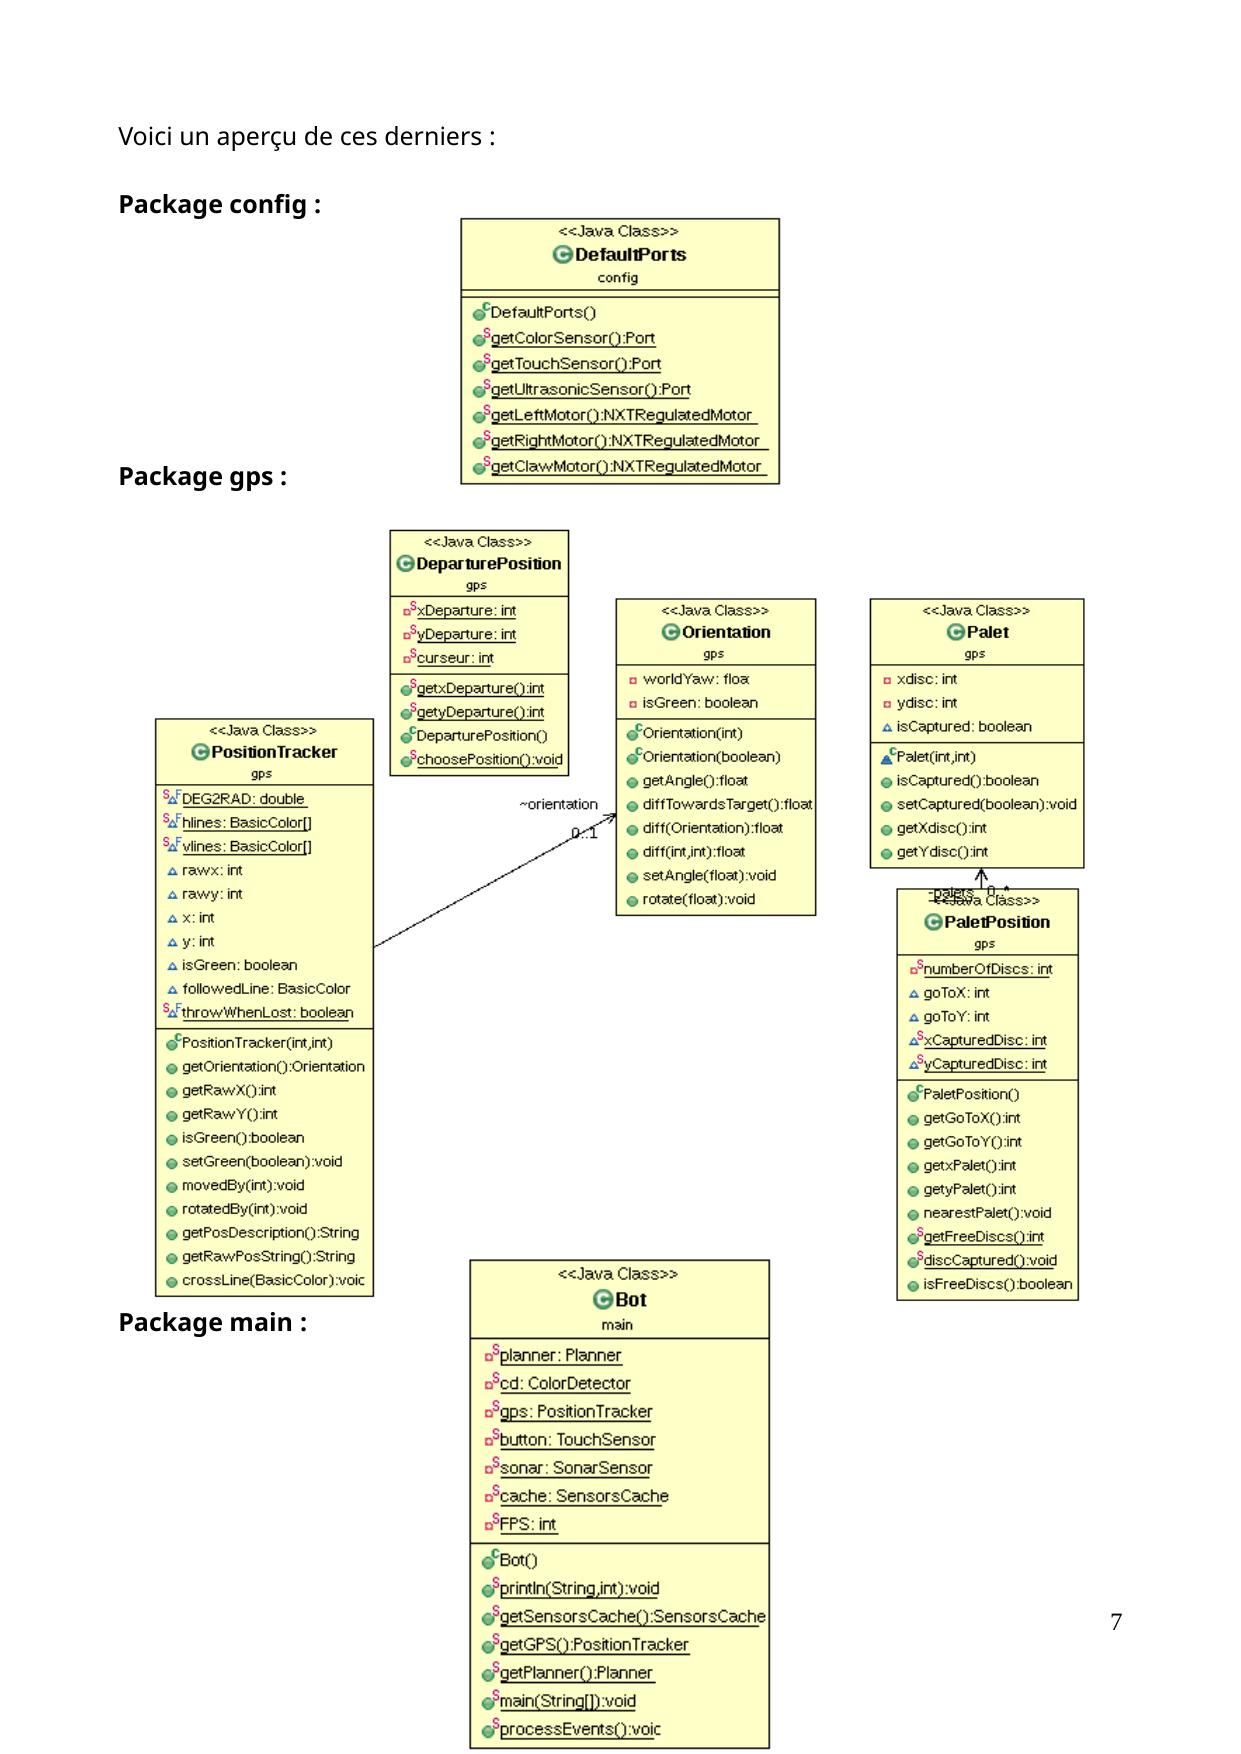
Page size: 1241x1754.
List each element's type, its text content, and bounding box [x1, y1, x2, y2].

text [775, 595, 1122, 1338]
picture [456, 214, 785, 489]
text Package config : [118, 186, 1122, 220]
text Package main : [118, 595, 465, 1338]
text Package gps : [118, 459, 1122, 493]
text Voici un aperçu de ces derniers : [118, 118, 1122, 152]
picture [151, 526, 1089, 1754]
